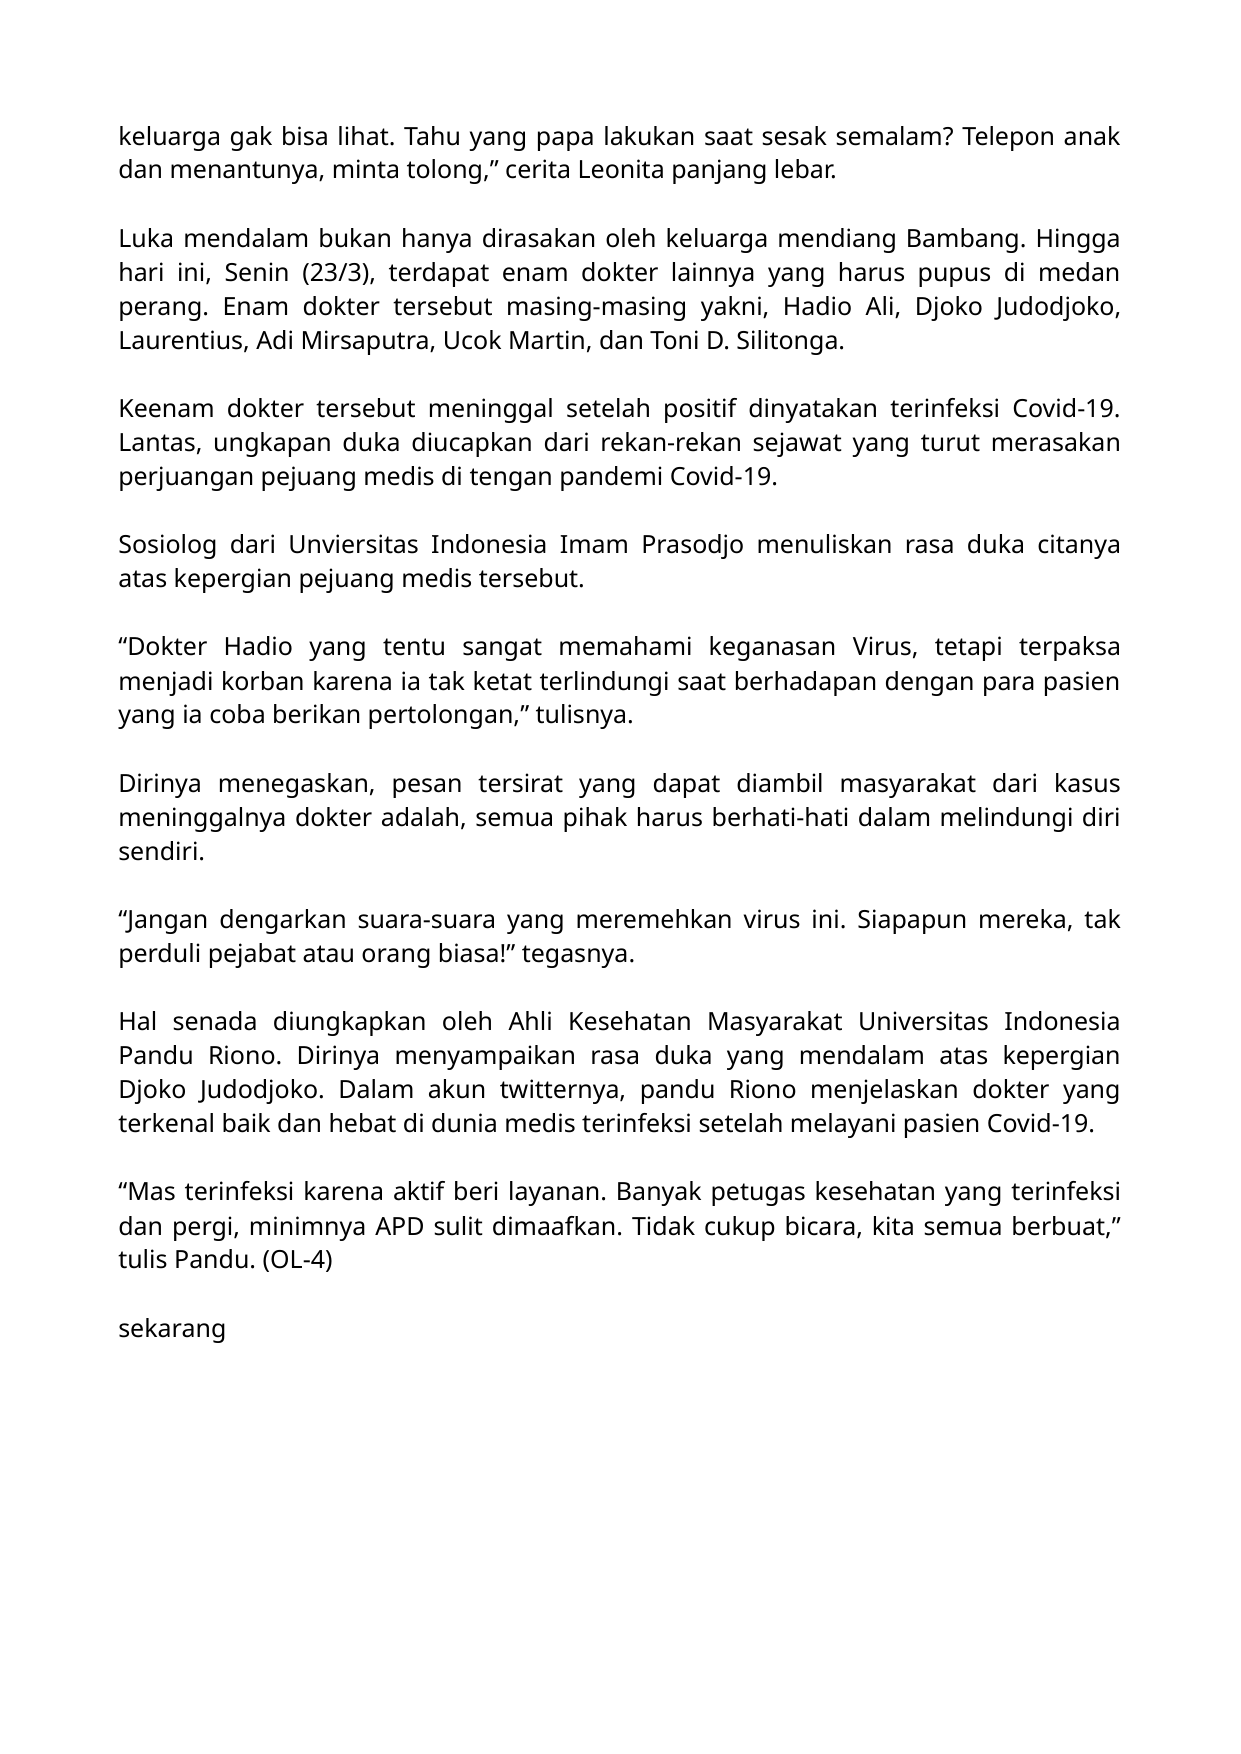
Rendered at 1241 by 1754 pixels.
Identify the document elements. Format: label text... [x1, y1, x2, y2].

text “Dokter Hadio yang tentu sangat memahami keganasan Virus, tetapi terpaksa menjadi korban karena ia tak ketat terlindungi saat berhadapan dengan para pasien yang ia coba berikan pertolongan,” tulisnya. [118, 629, 1122, 731]
text sekarang [118, 1310, 1122, 1344]
text “Jangan dengarkan suara-suara yang meremehkan virus ini. Siapapun mereka, tak perduli pejabat atau orang biasa!” tegasnya. [118, 902, 1122, 970]
text Luka mendalam bukan hanya dirasakan oleh keluarga mendiang Bambang. Hingga hari ini, Senin (23/3), terdapat enam dokter lainnya yang harus pupus di medan perang. Enam dokter tersebut masing-masing yakni, Hadio Ali, Djoko Judodjoko, Laurentius, Adi Mirsaputra, Ucok Martin, dan Toni D. Silitonga. [118, 220, 1122, 357]
text keluarga gak bisa lihat. Tahu yang papa lakukan saat sesak semalam? Telepon anak dan menantunya, minta tolong,” cerita Leonita panjang lebar. [118, 118, 1122, 186]
text Dirinya menegaskan, pesan tersirat yang dapat diambil masyarakat dari kasus meninggalnya dokter adalah, semua pihak harus berhati-hati dalam melindungi diri sendiri. [118, 765, 1122, 867]
text Keenam dokter tersebut meninggal setelah positif dinyatakan terinfeksi Covid-19. Lantas, ungkapan duka diucapkan dari rekan-rekan sejawat yang turut merasakan perjuangan pejuang medis di tengan pandemi Covid-19. [118, 391, 1122, 493]
text Hal senada diungkapkan oleh Ahli Kesehatan Masyarakat Universitas Indonesia Pandu Riono. Dirinya menyampaikan rasa duka yang mendalam atas kepergian Djoko Judodjoko. Dalam akun twitternya, pandu Riono menjelaskan dokter yang terkenal baik dan hebat di dunia medis terinfeksi setelah melayani pasien Covid-19. [118, 1004, 1122, 1140]
text Sosiolog dari Unviersitas Indonesia Imam Prasodjo menuliskan rasa duka citanya atas kepergian pejuang medis tersebut. [118, 527, 1122, 595]
text “Mas terinfeksi karena aktif beri layanan. Banyak petugas kesehatan yang terinfeksi dan pergi, minimnya APD sulit dimaafkan. Tidak cukup bicara, kita semua berbuat,” tulis Pandu. (OL-4) [118, 1174, 1122, 1276]
